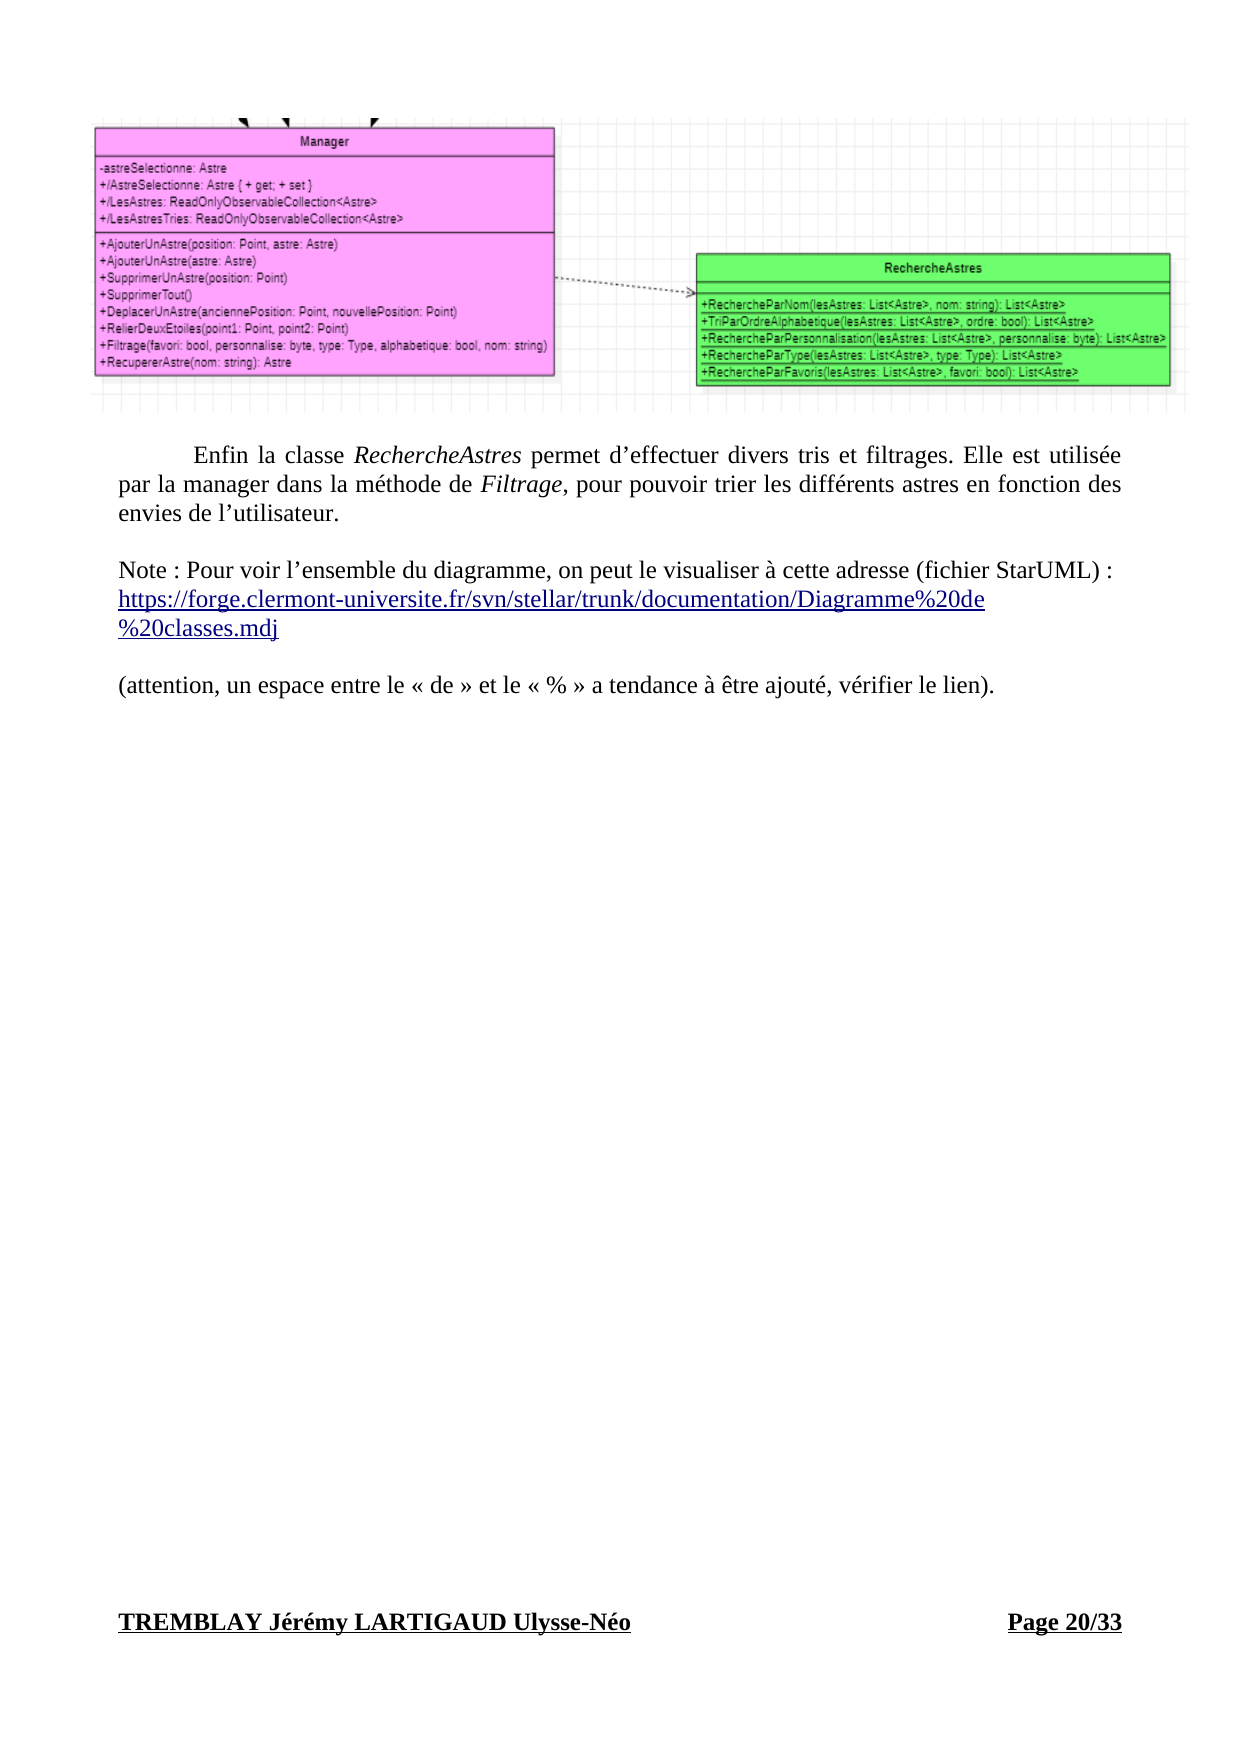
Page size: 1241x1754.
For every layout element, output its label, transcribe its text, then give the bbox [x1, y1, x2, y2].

text https://forge.clermont-universite.fr/svn/stellar/trunk/documentation/Diagramme%20de%20classes.mdj [118, 584, 1122, 642]
text Note : Pour voir l’ensemble du diagramme, on peut le visualiser à cette adresse (fichier StarUML) : [118, 555, 1122, 584]
text (attention, un espace entre le « de » et le « % » a tendance à être ajouté, vérifier le lien). [118, 670, 1122, 699]
text Enfin la classe RechercheAstres permet d’effectuer divers tris et filtrages. Elle est utilisée par la manager dans la méthode de Filtrage, pour pouvoir trier les différents astres en fonction des envies de l’utilisateur. [118, 440, 1122, 527]
picture [90, 118, 1190, 412]
